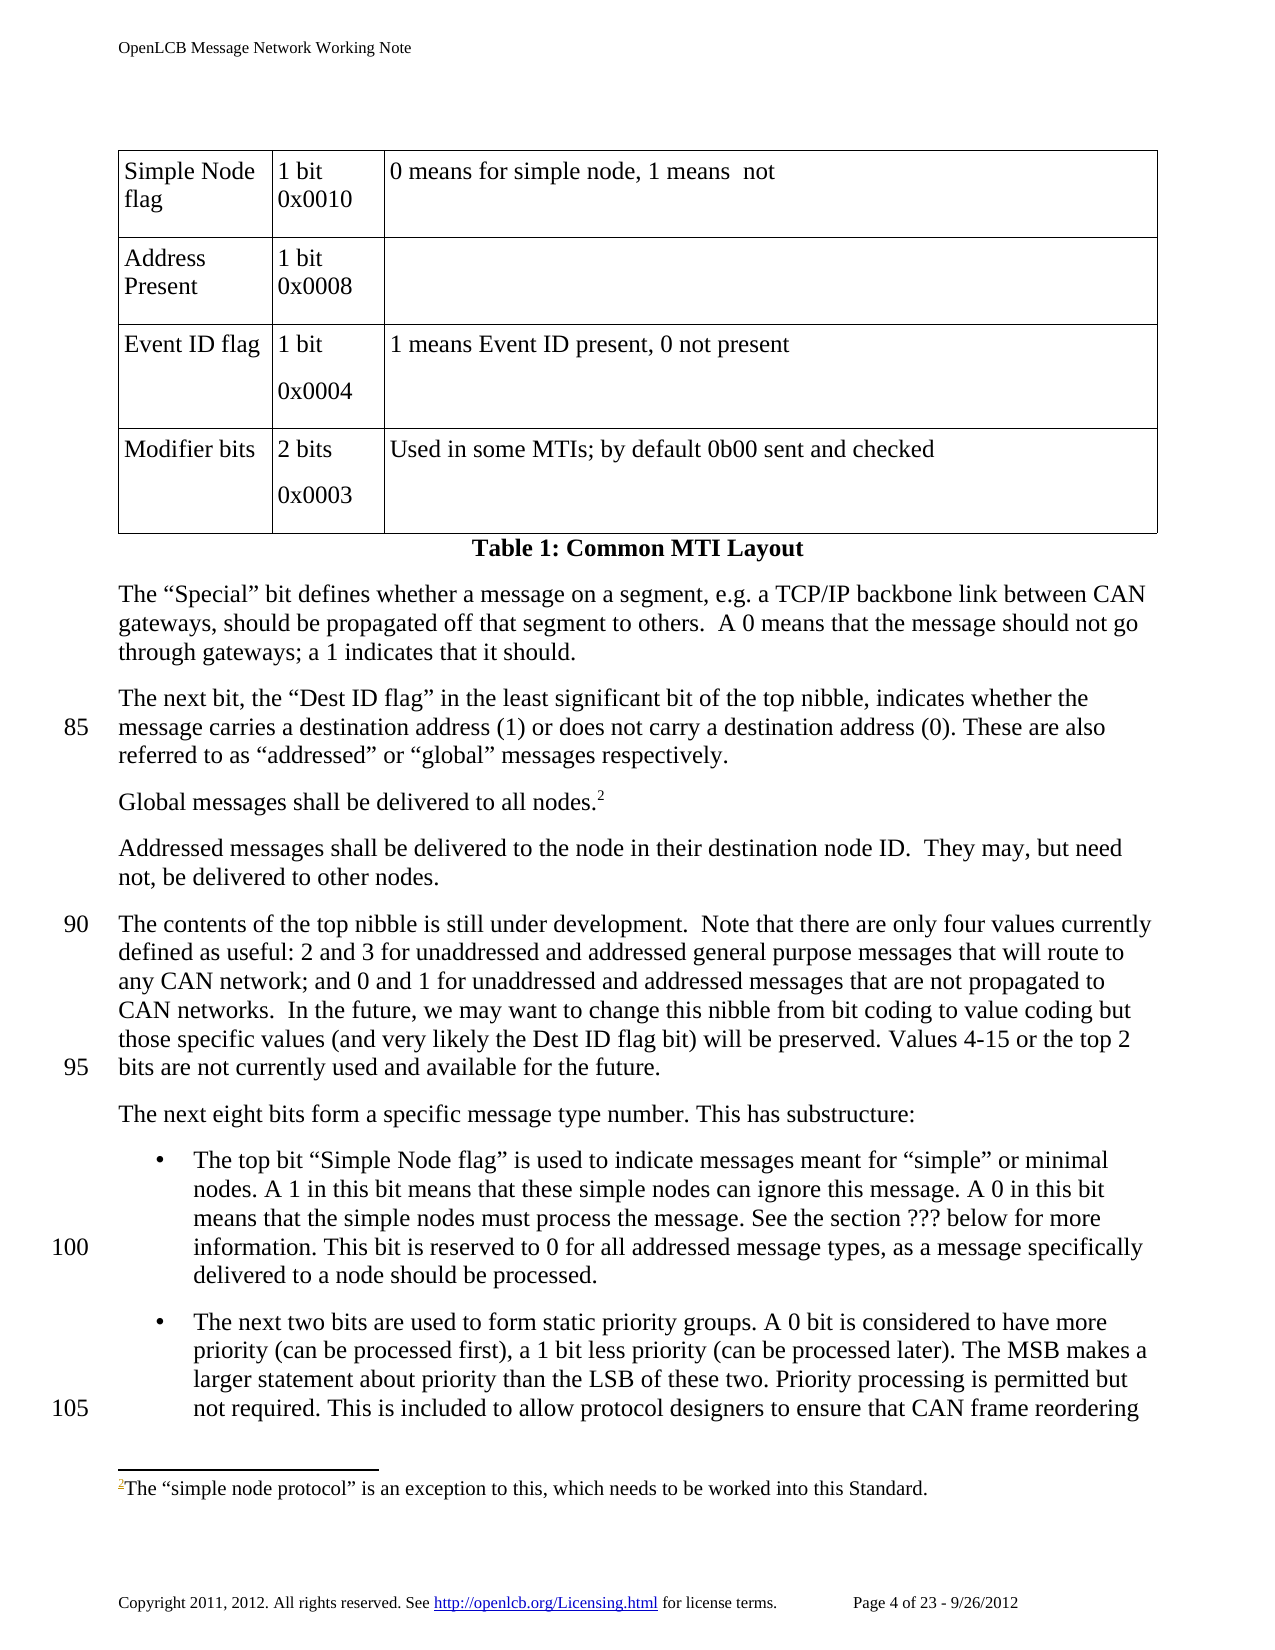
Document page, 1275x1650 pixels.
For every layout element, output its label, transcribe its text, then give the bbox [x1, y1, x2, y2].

list The next two bits are used to form static priority groups. A 0 bit is considered to have more priority (can be processed first), a 1 bit less priority (can be processed later). The MSB makes a larger statement about priority than the LSB of these two. Priority processing is permitted but not required. This is included to allow protocol designers to ensure that CAN frame reordering [156, 1307, 1157, 1422]
text The next eight bits form a specific message type number. This has substructure: [118, 1099, 1157, 1128]
table_cell 1 bit 0x0010 [273, 151, 384, 237]
text The next bit, the “Dest ID flag” in the least significant bit of the top nibble, indicates whether the message carries a destination address (1) or does not carry a destination address (0). These are also referred to as “addressed” or “global” messages respectively. [118, 683, 1157, 769]
text The “simple node protocol” is an exception to this, which needs to be worked into this Standard. [118, 1476, 1157, 1500]
text The “Special” bit defines whether a message on a segment, e.g. a TCP/IP backbone link between CAN gateways, should be propagated off that segment to others. A 0 means that the message should not go through gateways; a 1 indicates that it should. [118, 579, 1157, 665]
list The top bit “Simple Node flag” is used to indicate messages meant for “simple” or minimal nodes. A 1 in this bit means that these simple nodes can ignore this message. A 0 in this bit means that the simple nodes must process the message. See the section ??? below for more information. This bit is reserved to 0 for all addressed message types, as a message specifically delivered to a node should be processed. [156, 1145, 1157, 1289]
table_cell Modifier bits [119, 429, 272, 532]
text Addressed messages shall be delivered to the node in their destination node ID. They may, but need not, be delivered to other nodes. [118, 833, 1157, 891]
table_cell 1 bit 0x0004 [273, 325, 384, 428]
text Global messages shall be delivered to all nodes. [118, 787, 1157, 816]
table_cell 1 means Event ID present, 0 not present [385, 325, 1157, 428]
text The contents of the top nibble is still under development. Note that there are only four values currently defined as useful: 2 and 3 for unaddressed and addressed general purpose messages that will route to any CAN network; and 0 and 1 for unaddressed and addressed messages that are not propagated to CAN networks. In the future, we may want to change this nibble from bit coding to value coding but those specific values (and very likely the Dest ID flag bit) will be preserved. Values 4-15 or the top 2 bits are not currently used and available for the future. [118, 909, 1157, 1081]
subtitle Table 1: Common MTI Layout [118, 534, 1157, 561]
table_cell Simple Node flag [119, 151, 272, 237]
table_cell 2 bits 0x0003 [273, 429, 384, 532]
table_cell 0 means for simple node, 1 means not [385, 151, 1157, 237]
table_cell Event ID flag [119, 325, 272, 428]
table_cell [385, 238, 1157, 323]
table_cell Used in some MTIs; by default 0b00 sent and checked [385, 429, 1157, 532]
table_cell 1 bit 0x0008 [273, 238, 384, 323]
table_cell Address Present [119, 238, 272, 323]
